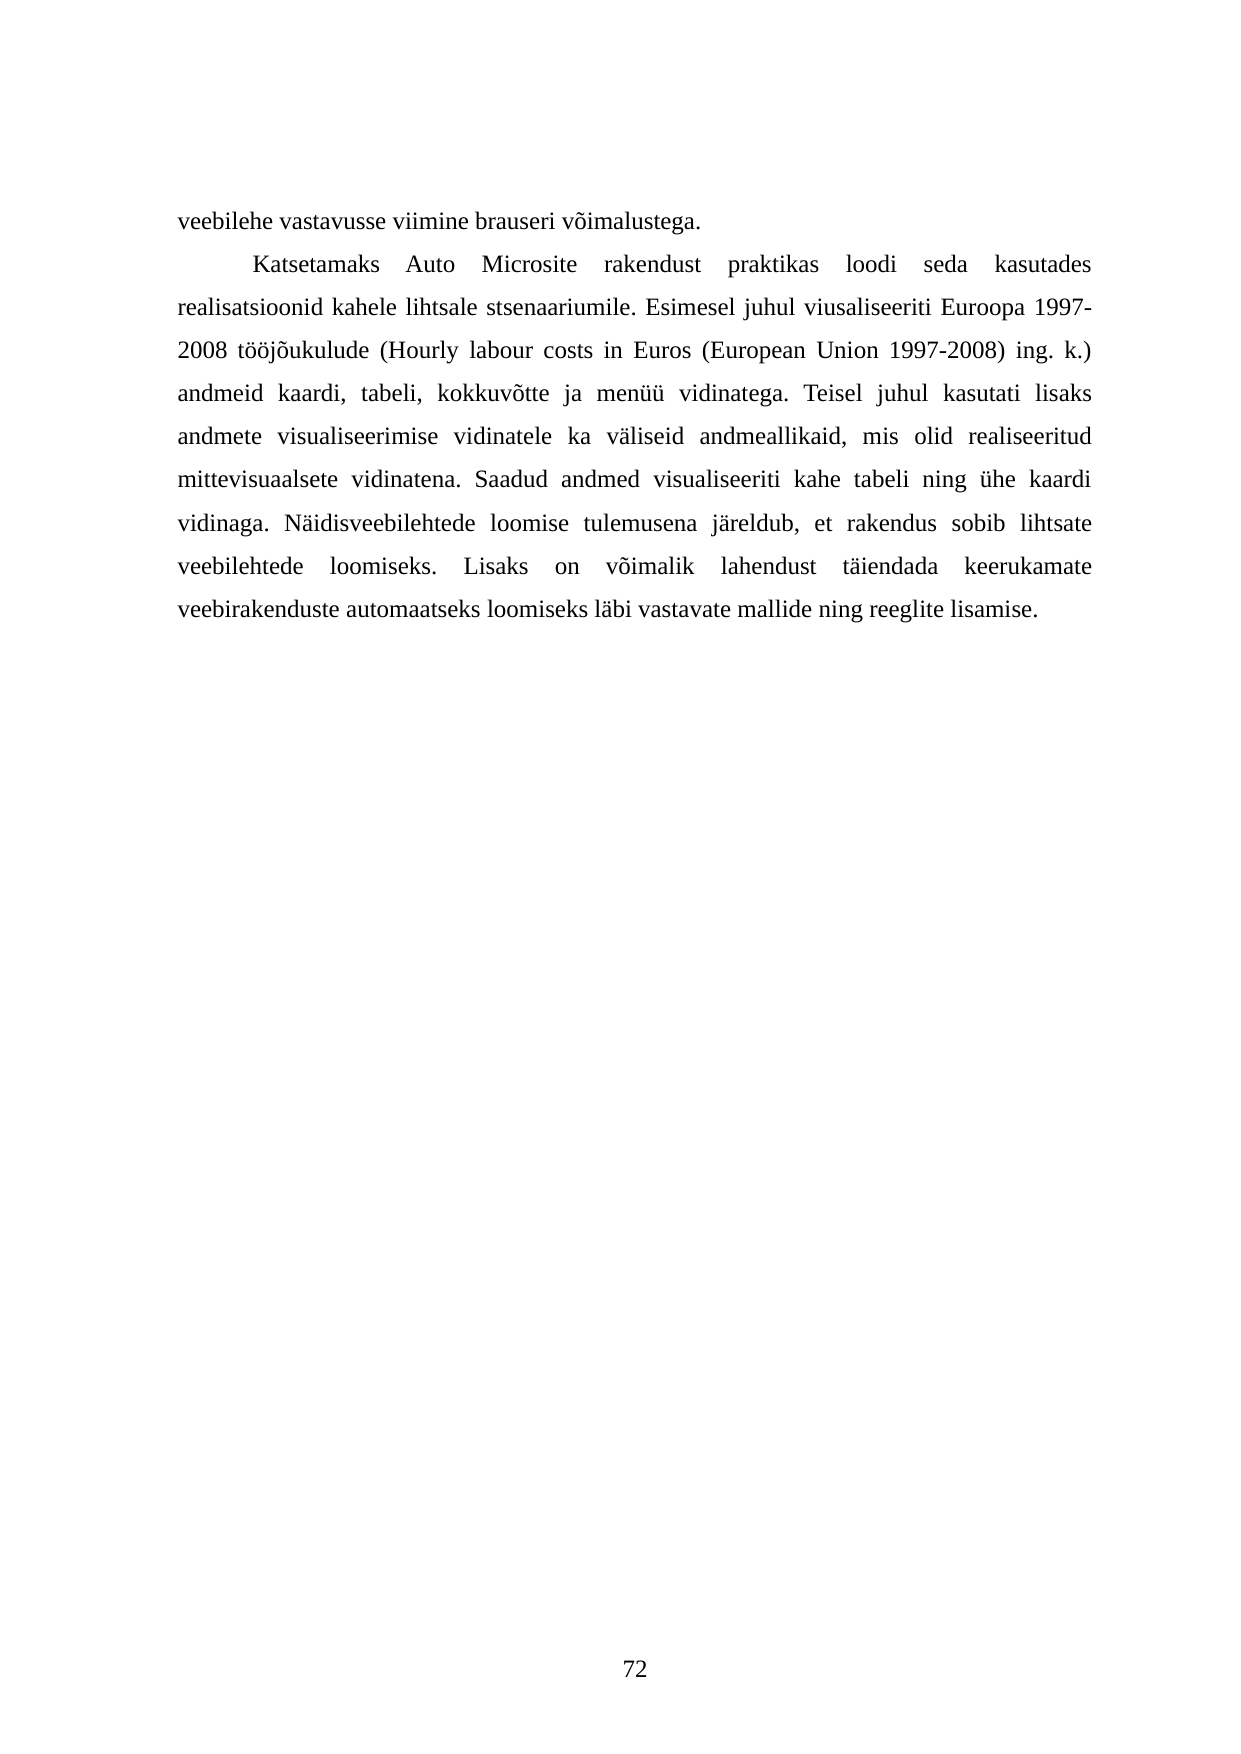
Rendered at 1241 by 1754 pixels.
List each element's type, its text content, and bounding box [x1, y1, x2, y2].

text veebilehe vastavusse viimine brauseri võimalustega. [177, 206, 1093, 234]
text Katsetamaks Auto Microsite rakendust praktikas loodi seda kasutades realisatsioonid kahele lihtsale stsenaariumile. Esimesel juhul viusaliseeriti Euroopa 1997-2008 tööjõukulude (Hourly labour costs in Euros (European Union 1997-2008) ing. k.) andmeid kaardi, tabeli, kokkuvõtte ja menüü vidinatega. Teisel juhul kasutati lisaks andmete visualiseerimise vidinatele ka väliseid andmeallikaid, mis olid realiseeritud mittevisuaalsete vidinatena. Saadud andmed visualiseeriti kahe tabeli ning ühe kaardi vidinaga. Näidisveebilehtede loomise tulemusena järeldub, et rakendus sobib lihtsate veebilehtede loomiseks. Lisaks on võimalik lahendust täiendada keerukamate veebirakenduste automaatseks loomiseks läbi vastavate mallide ning reeglite lisamise. [177, 249, 1093, 623]
